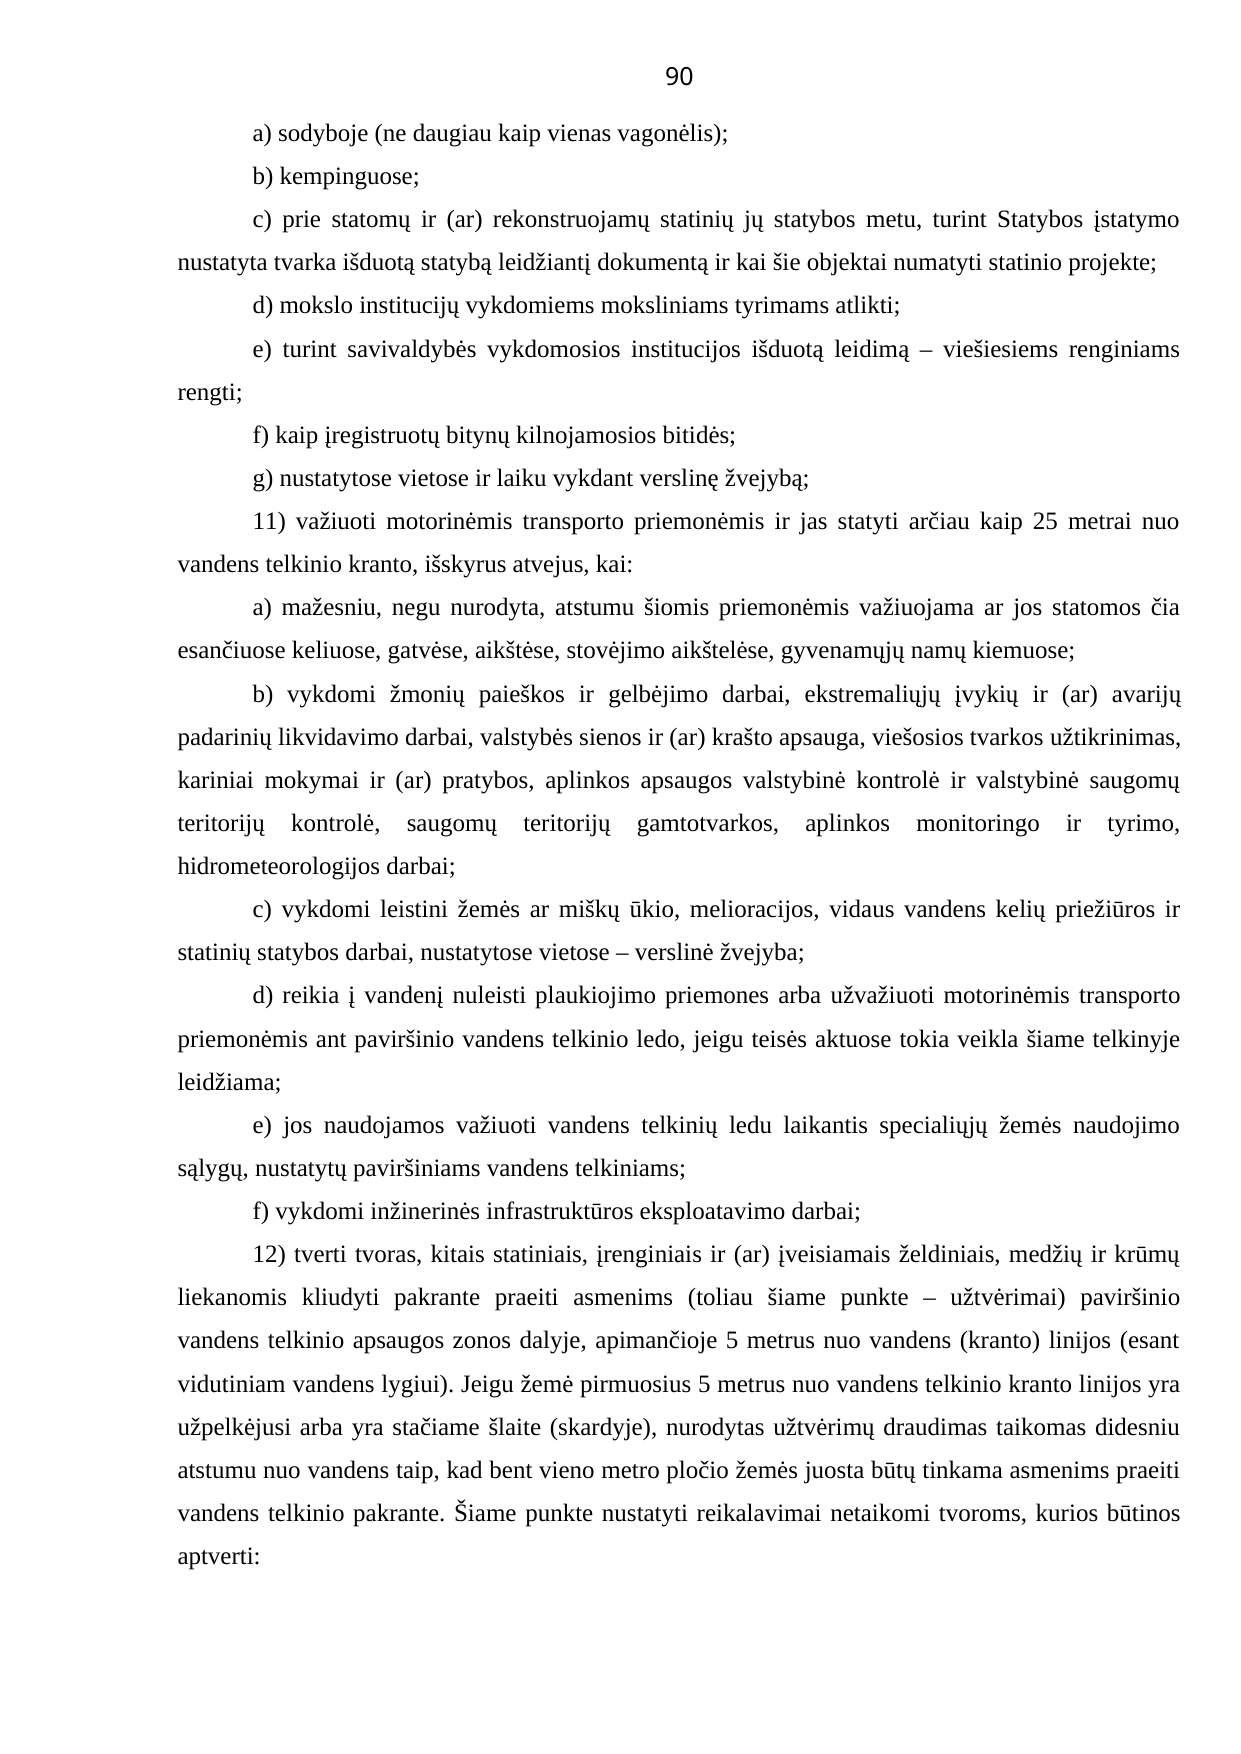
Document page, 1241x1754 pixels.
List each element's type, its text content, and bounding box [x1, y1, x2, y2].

text e) jos naudojamos važiuoti vandens telkinių ledu laikantis specialiųjų žemės naudojimo sąlygų, nustatytų paviršiniams vandens telkiniams; [177, 1110, 1181, 1182]
text 12) tverti tvoras, kitais statiniais, įrenginiais ir (ar) įveisiamais želdiniais, medžių ir krūmų liekanomis kliudyti pakrante praeiti asmenims (toliau šiame punkte – užtvėrimai) paviršinio vandens telkinio apsaugos zonos dalyje, apimančioje 5 metrus nuo vandens (kranto) linijos (esant vidutiniam vandens lygiui). Jeigu žemė pirmuosius 5 metrus nuo vandens telkinio kranto linijos yra užpelkėjusi arba yra stačiame šlaite (skardyje), nurodytas užtvėrimų draudimas taikomas didesniu atstumu nuo vandens taip, kad bent vieno metro pločio žemės juosta būtų tinkama asmenims praeiti vandens telkinio pakrante. Šiame punkte nustatyti reikalavimai netaikomi tvoroms, kurios būtinos aptverti: [177, 1239, 1181, 1570]
text b) kempinguose; [177, 161, 1181, 190]
text d) reikia į vandenį nuleisti plaukiojimo priemones arba užvažiuoti motorinėmis transporto priemonėmis ant paviršinio vandens telkinio ledo, jeigu teisės aktuose tokia veikla šiame telkinyje leidžiama; [177, 981, 1181, 1096]
text 11) važiuoti motorinėmis transporto priemonėmis ir jas statyti arčiau kaip 25 metrai nuo vandens telkinio kranto, išskyrus atvejus, kai: [177, 506, 1181, 578]
text c) prie statomų ir (ar) rekonstruojamų statinių jų statybos metu, turint Statybos įstatymo nustatyta tvarka išduotą statybą leidžiantį dokumentą ir kai šie objektai numatyti statinio projekte; [177, 204, 1181, 276]
text a) mažesniu, negu nurodyta, atstumu šiomis priemonėmis važiuojama ar jos statomos čia esančiuose keliuose, gatvėse, aikštėse, stovėjimo aikštelėse, gyvenamųjų namų kiemuose; [177, 592, 1181, 664]
text f) vykdomi inžinerinės infrastruktūros eksploatavimo darbai; [177, 1196, 1181, 1225]
text d) mokslo institucijų vykdomiems moksliniams tyrimams atlikti; [177, 291, 1181, 319]
text a) sodyboje (ne daugiau kaip vienas vagonėlis); [177, 118, 1181, 147]
text f) kaip įregistruotų bitynų kilnojamosios bitidės; [177, 420, 1181, 449]
text e) turint savivaldybės vykdomosios institucijos išduotą leidimą – viešiesiems renginiams rengti; [177, 334, 1181, 406]
text c) vykdomi leistini žemės ar miškų ūkio, melioracijos, vidaus vandens kelių priežiūros ir statinių statybos darbai, nustatytose vietose – verslinė žvejyba; [177, 894, 1181, 966]
text b) vykdomi žmonių paieškos ir gelbėjimo darbai, ekstremaliųjų įvykių ir (ar) avarijų padarinių likvidavimo darbai, valstybės sienos ir (ar) krašto apsauga, viešosios tvarkos užtikrinimas, kariniai mokymai ir (ar) pratybos, aplinkos apsaugos valstybinė kontrolė ir valstybinė saugomų teritorijų kontrolė, saugomų teritorijų gamtotvarkos, aplinkos monitoringo ir tyrimo, hidrometeorologijos darbai; [177, 679, 1181, 880]
text g) nustatytose vietose ir laiku vykdant verslinę žvejybą; [177, 463, 1181, 492]
